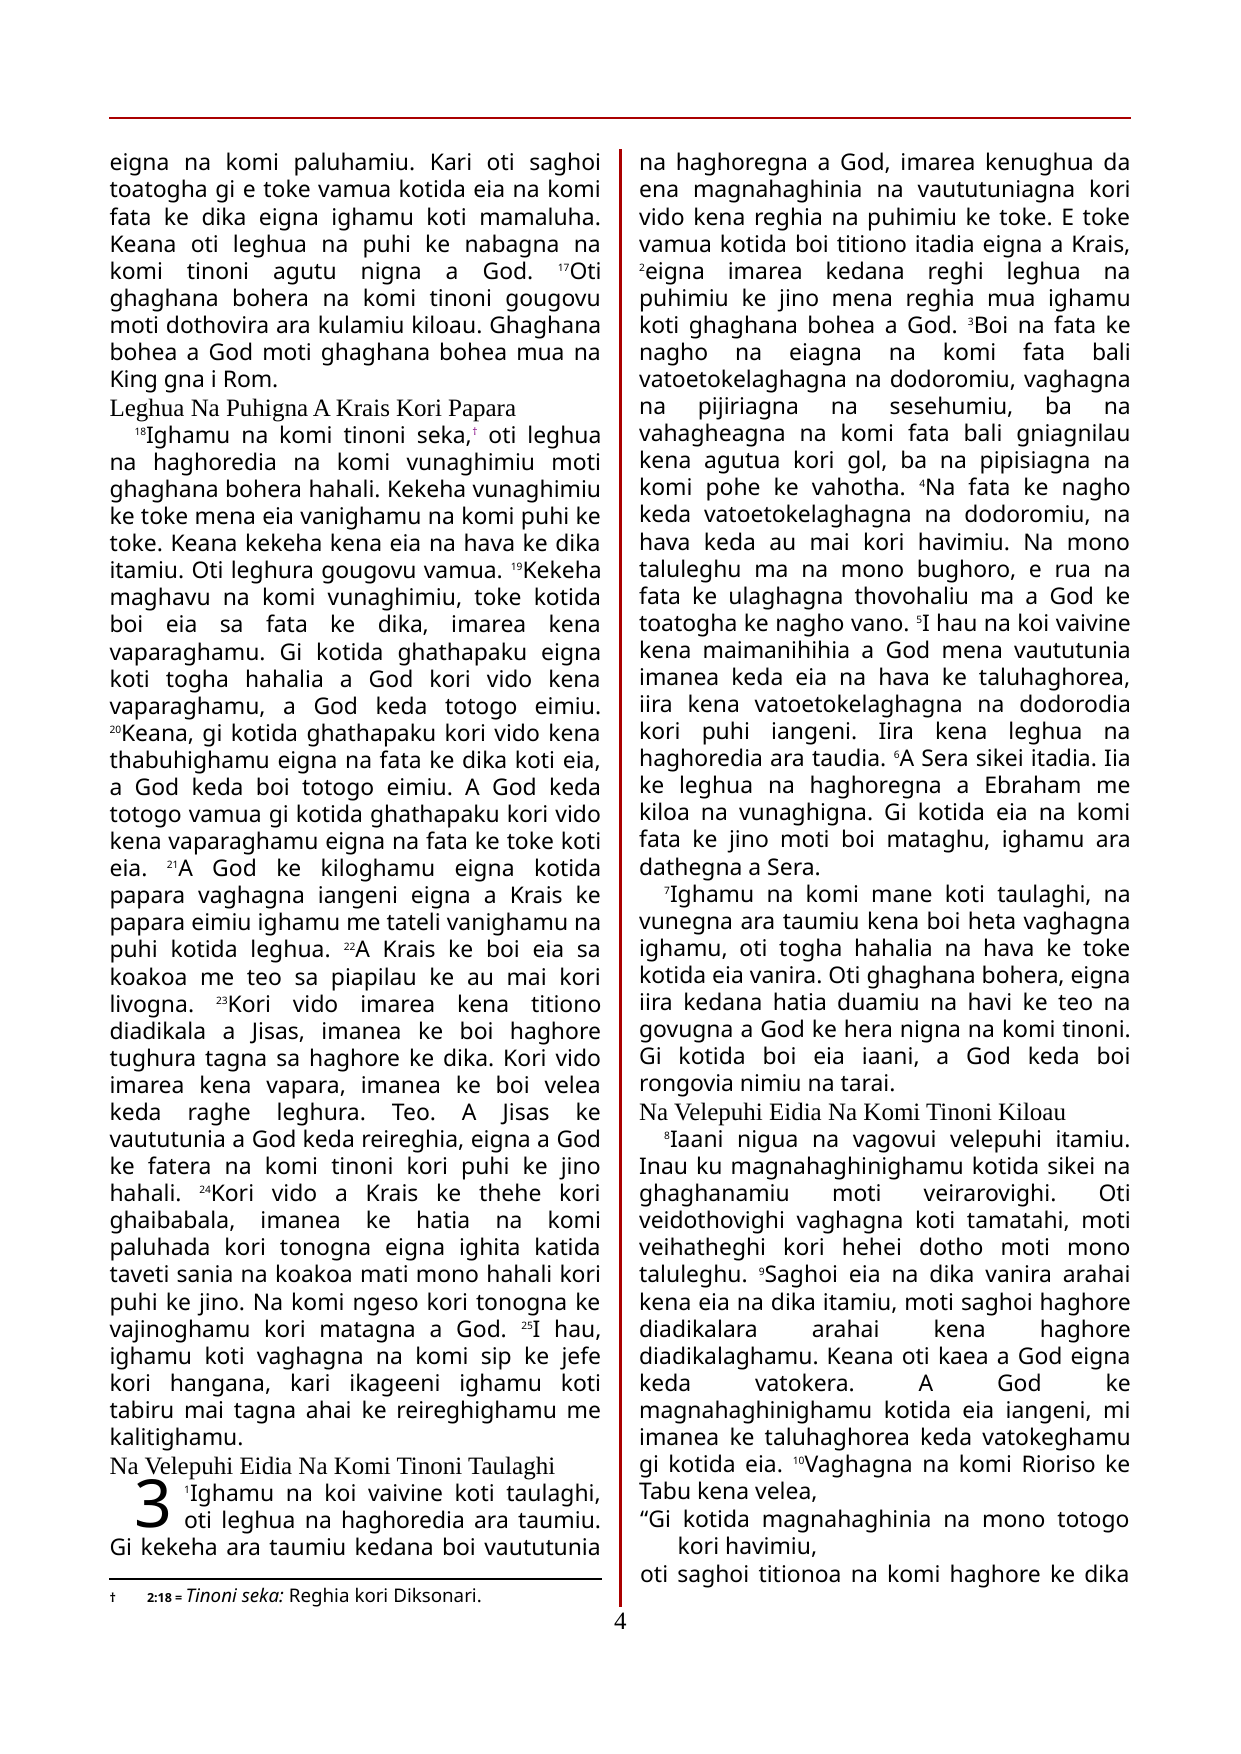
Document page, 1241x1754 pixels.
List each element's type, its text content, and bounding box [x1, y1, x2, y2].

text “Gi kotida magnahaghinia na mono totogo kori havimiu, [640, 1506, 1130, 1560]
text oti saghoi titionoa na komi haghore ke dika [640, 1560, 1130, 1588]
text Leghua Na Puhigna A Krais Kori Papara [109, 393, 601, 422]
text eigna na komi paluhamiu. Kari oti saghoi toatogha gi e toke vamua kotida eia na komi fata ke dika eigna ighamu koti mamaluha. Keana oti leghua na puhi ke nabagna na komi tinoni agutu nigna a God. 17Oti ghaghana bohera na komi tinoni gougovu moti dothovira ara kulamiu kiloau. Ghaghana bohea a God moti ghaghana bohea mua na King gna i Rom. [109, 149, 601, 393]
text 31Ighamu na koi vaivine koti taulaghi, oti leghua na haghoredia ara taumiu. Gi kekeha ara taumiu kedana boi vaututunia [109, 1479, 601, 1561]
text 18Ighamu na komi tinoni seka, oti leghua na haghoredia na komi vunaghimiu moti ghaghana bohera hahali. Kekeha vunaghimiu ke toke mena eia vanighamu na komi puhi ke toke. Keana kekeha kena eia na hava ke dika itamiu. Oti leghura gougovu vamua. 19Kekeha maghavu na komi vunaghimiu, toke kotida boi eia sa fata ke dika, imarea kena vaparaghamu. Gi kotida ghathapaku eigna koti togha hahalia a God kori vido kena vaparaghamu, a God keda totogo eimiu. 20Keana, gi kotida ghathapaku kori vido kena thabuhighamu eigna na fata ke dika koti eia, a God keda boi totogo eimiu. A God keda totogo vamua gi kotida ghathapaku kori vido kena vaparaghamu eigna na fata ke toke koti eia. 21A God ke kiloghamu eigna kotida papara vaghagna iangeni eigna a Krais ke papara eimiu ighamu me tateli vanighamu na puhi kotida leghua. 22A Krais ke boi eia sa koakoa me teo sa piapilau ke au mai kori livogna. 23Kori vido imarea kena titiono diadikala a Jisas, imanea ke boi haghore tughura tagna sa haghore ke dika. Kori vido imarea kena vapara, imanea ke boi velea keda raghe leghura. Teo. A Jisas ke vaututunia a God keda reireghia, eigna a God ke fatera na komi tinoni kori puhi ke jino hahali. 24Kori vido a Krais ke thehe kori ghaibabala, imanea ke hatia na komi paluhada kori tonogna eigna ighita katida taveti sania na koakoa mati mono hahali kori puhi ke jino. Na komi ngeso kori tonogna ke vajinoghamu kori matagna a God. 25I hau, ighamu koti vaghagna na komi sip ke jefe kori hangana, kari ikageeni ighamu koti tabiru mai tagna ahai ke reireghighamu me kalitighamu. [109, 422, 601, 1451]
text 7Ighamu na komi mane koti taulaghi, na vunegna ara taumiu kena boi heta vaghagna ighamu, oti togha hahalia na hava ke toke kotida eia vanira. Oti ghaghana bohera, eigna iira kedana hatia duamiu na havi ke teo na govugna a God ke hera nigna na komi tinoni. Gi kotida boi eia iaani, a God keda boi rongovia nimiu na tarai. [639, 880, 1131, 1097]
text 2:18 = Tinoni seka: Reghia kori Diksonari. [109, 1587, 601, 1606]
text Na Velepuhi Eidia Na Komi Tinoni Taulaghi [109, 1451, 601, 1479]
text na haghoregna a God, imarea kenughua da ena magnahaghinia na vaututuniagna kori vido kena reghia na puhimiu ke toke. E toke vamua kotida boi titiono itadia eigna a Krais, 2eigna imarea kedana reghi leghua na puhimiu ke jino mena reghia mua ighamu koti ghaghana bohea a God. 3Boi na fata ke nagho na eiagna na komi fata bali vatoetokelaghagna na dodoromiu, vaghagna na pijiriagna na sesehumiu, ba na vahagheagna na komi fata bali gniagnilau kena agutua kori gol, ba na pipisiagna na komi pohe ke vahotha. 4Na fata ke nagho keda vatoetokelaghagna na dodoromiu, na hava keda au mai kori havimiu. Na mono taluleghu ma na mono bughoro, e rua na fata ke ulaghagna thovohaliu ma a God ke toatogha ke nagho vano. 5I hau na koi vaivine kena maimanihihia a God mena vaututunia imanea keda eia na hava ke taluhaghorea, iira kena vatoetokelaghagna na dodorodia kori puhi iangeni. Iira kena leghua na haghoredia ara taudia. 6A Sera sikei itadia. Iia ke leghua na haghoregna a Ebraham me kiloa na vunaghigna. Gi kotida eia na komi fata ke jino moti boi mataghu, ighamu ara dathegna a Sera. [639, 149, 1131, 880]
text Na Velepuhi Eidia Na Komi Tinoni Kiloau [639, 1097, 1131, 1126]
text 8Iaani nigua na vagovui velepuhi itamiu. Inau ku magnahaghinighamu kotida sikei na ghaghanamiu moti veirarovighi. Oti veidothovighi vaghagna koti tamatahi, moti veihatheghi kori hehei dotho moti mono taluleghu. 9Saghoi eia na dika vanira arahai kena eia na dika itamiu, moti saghoi haghore diadikalara arahai kena haghore diadikalaghamu. Keana oti kaea a God eigna keda vatokera. A God ke magnahaghinighamu kotida eia iangeni, mi imanea ke taluhaghorea keda vatokeghamu gi kotida eia. 10Vaghagna na komi Rioriso ke Tabu kena velea, [639, 1126, 1131, 1505]
